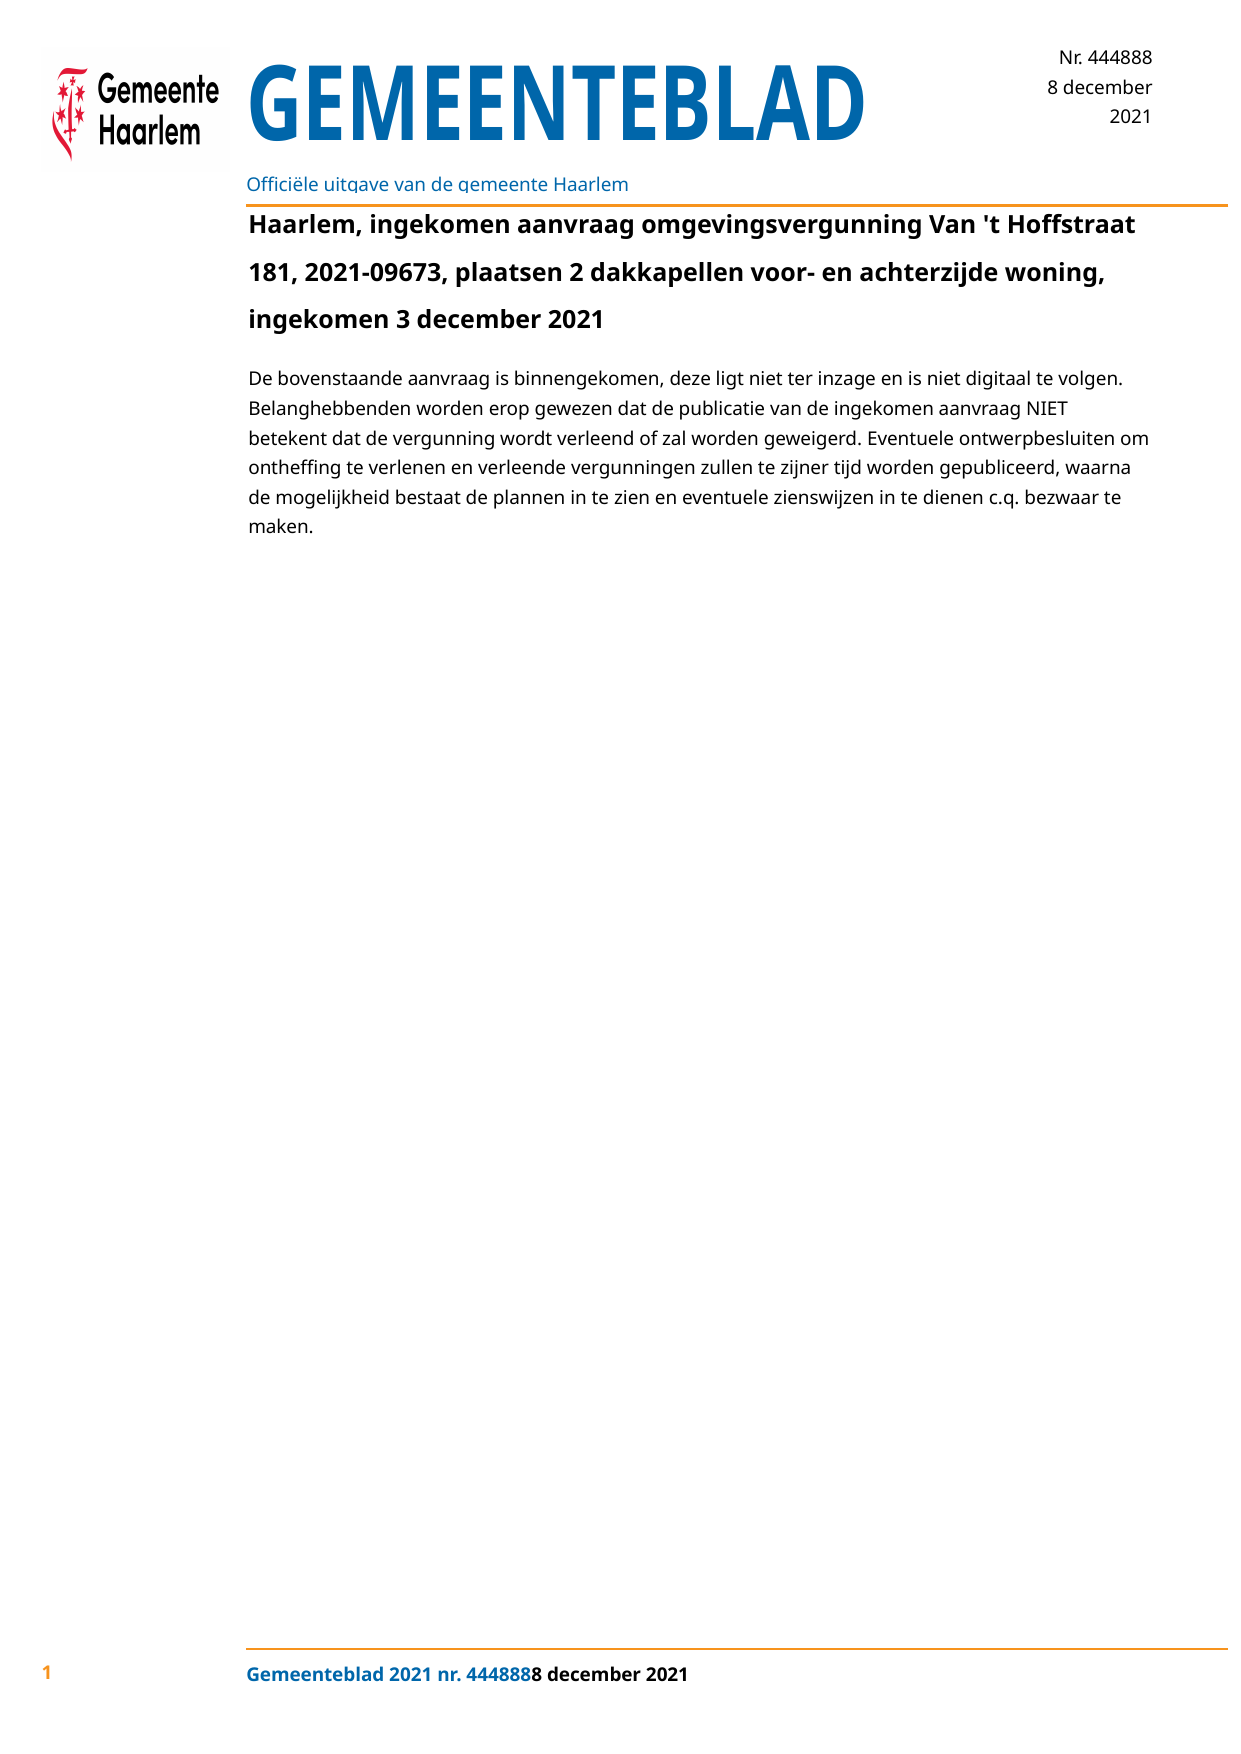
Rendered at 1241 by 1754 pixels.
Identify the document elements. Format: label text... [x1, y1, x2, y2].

text De bovenstaande aanvraag is binnengekomen, deze ligt niet ter inzage en is niet digitaal te volgen. Belanghebbenden worden erop gewezen dat de publicatie van de ingekomen aanvraag NIET betekent dat de vergunning wordt verleend of zal worden geweigerd. Eventuele ontwerpbesluiten om ontheffing te verlenen en verleende vergunningen zullen te zijner tijd worden gepubliceerd, waarna de mogelijkheid bestaat de plannen in te zien en eventuele zienswijzen in te dienen c.q. bezwaar te maken. [248, 366, 1152, 539]
picture [41, 47, 231, 172]
text Haarlem, ingekomen aanvraag omgevingsvergunning Van 't Hoffstraat 181, 2021-09673, plaatsen 2 dakkapellen voor- en achterzijde woning, ingekomen 3 december 2021 [248, 207, 1152, 336]
